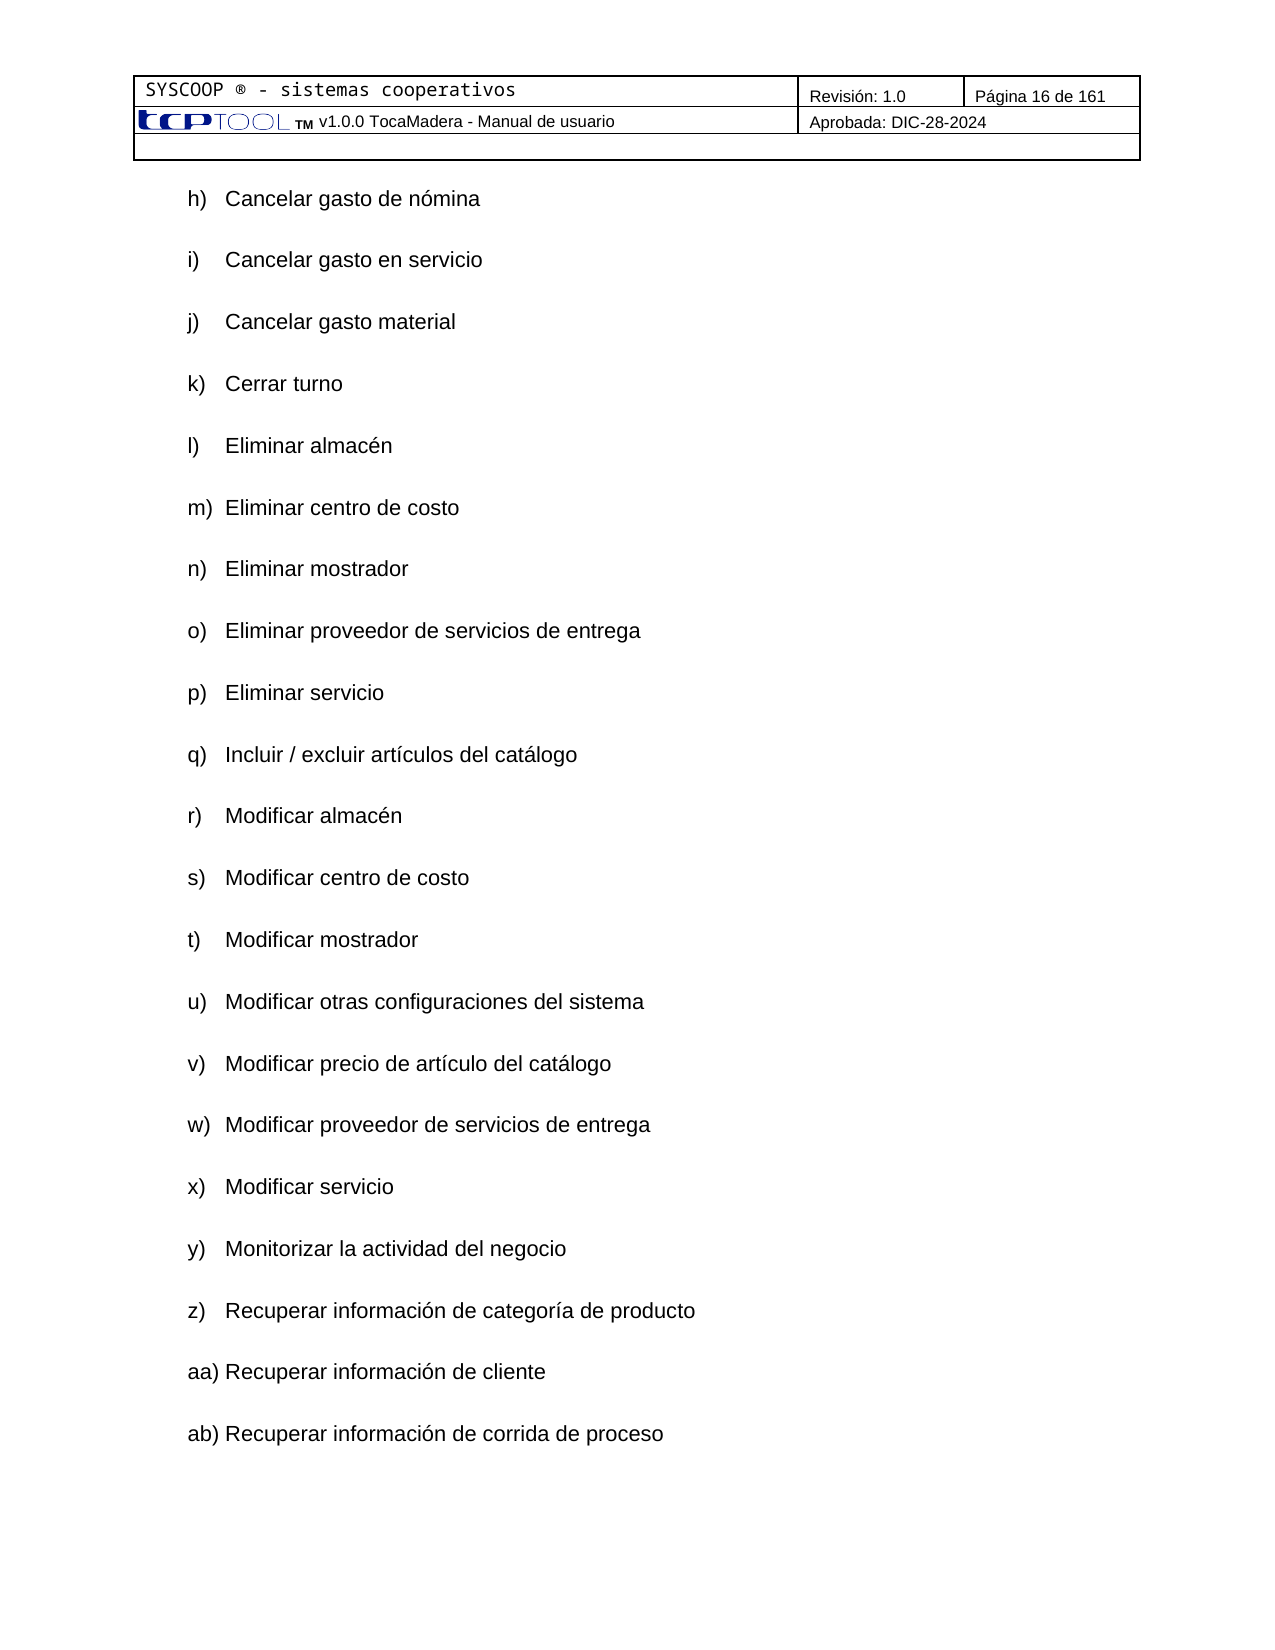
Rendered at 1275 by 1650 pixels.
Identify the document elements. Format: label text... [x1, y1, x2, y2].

list Incluir / excluir artículos del catálogo [187, 742, 1125, 767]
picture [138, 110, 290, 130]
list Modificar otras configuraciones del sistema [187, 989, 1125, 1014]
list Recuperar información de categoría de producto [187, 1297, 1125, 1323]
list Cancelar gasto de nómina [187, 186, 1125, 211]
list Recuperar información de cliente [187, 1359, 1125, 1384]
list Eliminar proveedor de servicios de entrega [187, 618, 1125, 643]
list Eliminar almacén [187, 433, 1125, 458]
list Modificar precio de artículo del catálogo [187, 1050, 1125, 1076]
list Monitorizar la actividad del negocio [187, 1236, 1125, 1261]
list Modificar servicio [187, 1174, 1125, 1199]
list Eliminar servicio [187, 680, 1125, 705]
list Eliminar centro de costo [187, 494, 1125, 520]
list Modificar almacén [187, 803, 1125, 828]
list Eliminar mostrador [187, 556, 1125, 581]
list Modificar proveedor de servicios de entrega [187, 1112, 1125, 1137]
list Cancelar gasto material [187, 309, 1125, 334]
list Cancelar gasto en servicio [187, 247, 1125, 273]
list Modificar mostrador [187, 927, 1125, 952]
list Cerrar turno [187, 371, 1125, 396]
list Modificar centro de costo [187, 865, 1125, 890]
list Recuperar información de corrida de proceso [187, 1421, 1125, 1446]
